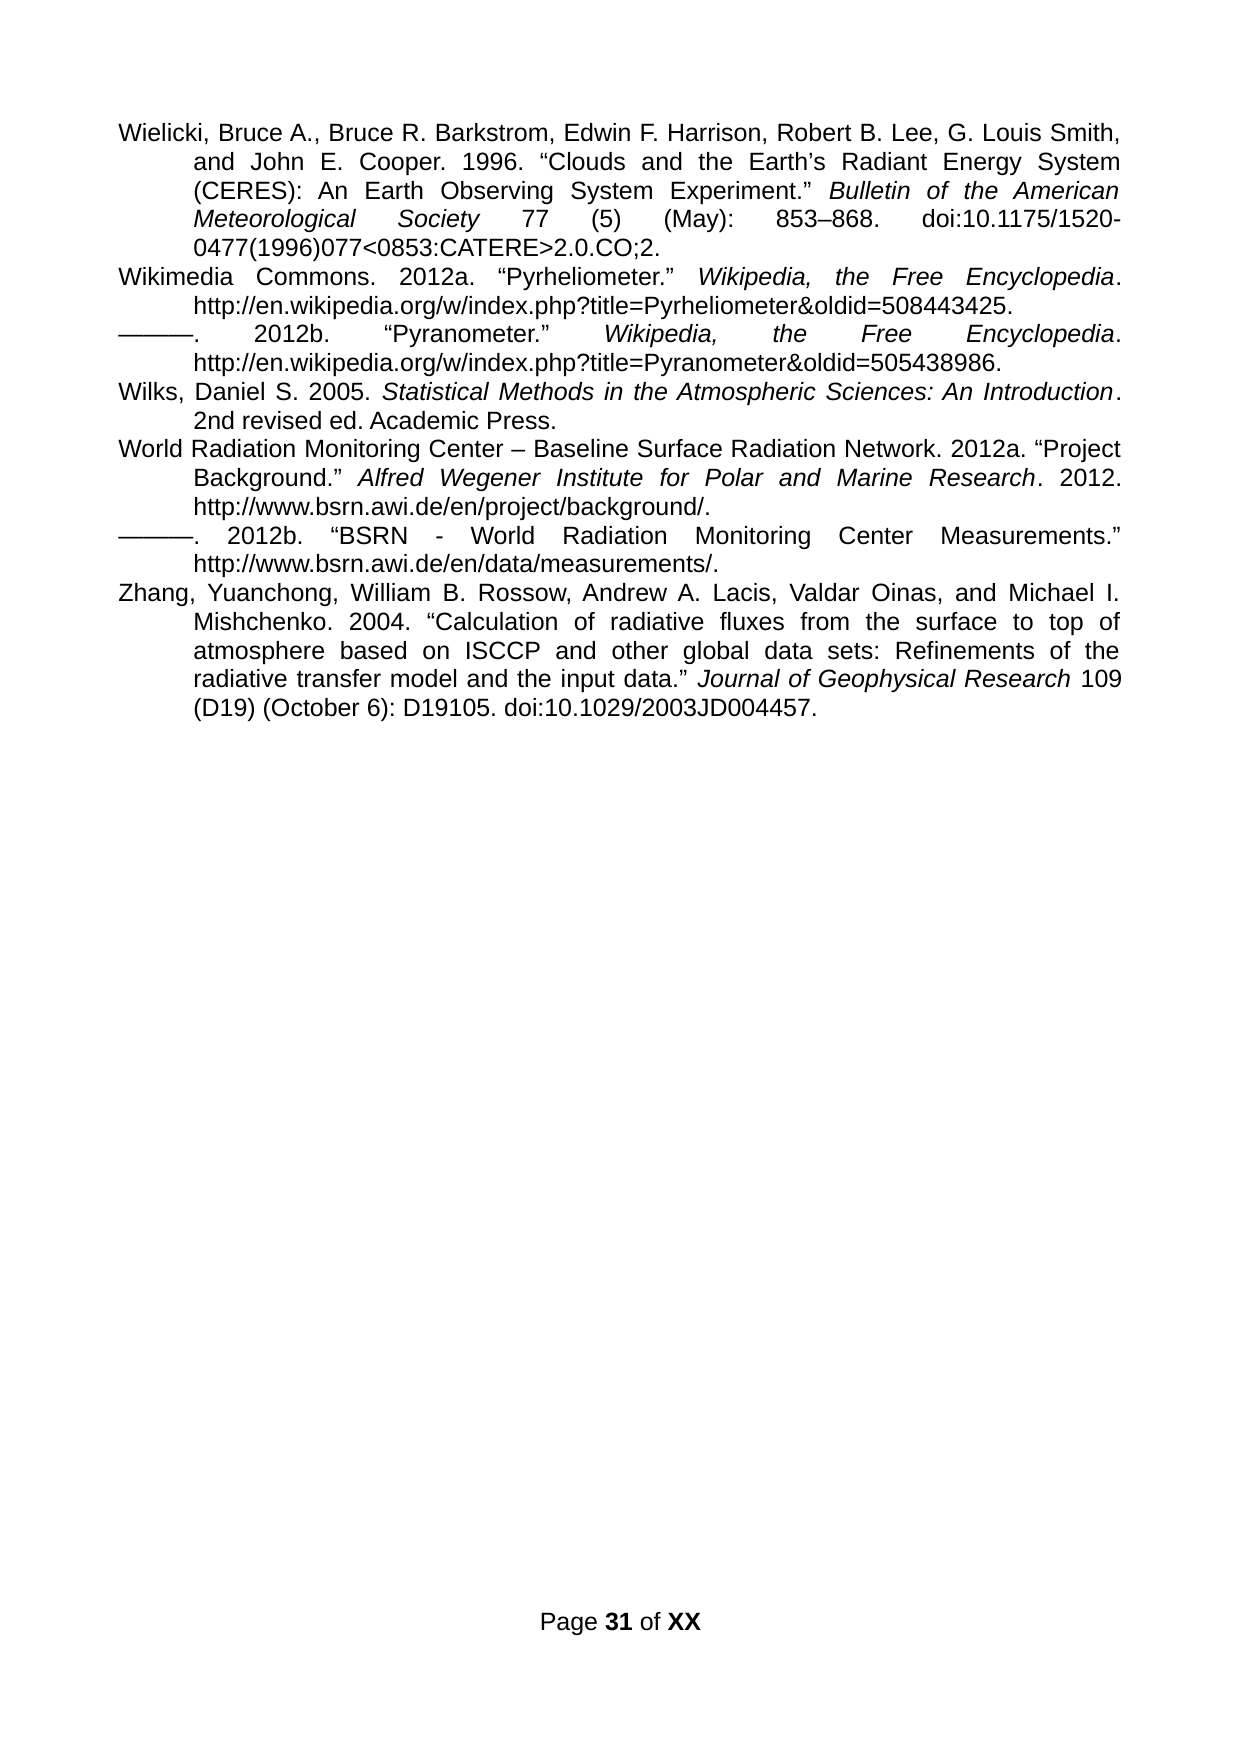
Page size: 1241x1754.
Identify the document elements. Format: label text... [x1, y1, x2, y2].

text Wielicki, Bruce A., Bruce R. Barkstrom, Edwin F. Harrison, Robert B. Lee, G. Louis Smith, and John E. Cooper. 1996. “Clouds and the Earth’s Radiant Energy System (CERES): An Earth Observing System Experiment.” Bulletin of the American Meteorological Society 77 (5) (May): 853–868. doi:10.1175/1520-0477(1996)077<0853:CATERE>2.0.CO;2. [118, 118, 1122, 262]
text Zhang, Yuanchong, William B. Rossow, Andrew A. Lacis, Valdar Oinas, and Michael I. Mishchenko. 2004. “Calculation of radiative fluxes from the surface to top of atmosphere based on ISCCP and other global data sets: Refinements of the radiative transfer model and the input data.” Journal of Geophysical Research 109 (D19) (October 6): D19105. doi:10.1029/2003JD004457. [118, 578, 1122, 722]
text ———. 2012b. “Pyranometer.” Wikipedia, the Free Encyclopedia. http://en.wikipedia.org/w/index.php?title=Pyranometer&oldid=505438986. [118, 319, 1122, 377]
text World Radiation Monitoring Center – Baseline Surface Radiation Network. 2012a. “Project Background.” Alfred Wegener Institute for Polar and Marine Research. 2012. http://www.bsrn.awi.de/en/project/background/. [118, 434, 1122, 521]
text ———. 2012b. “BSRN - World Radiation Monitoring Center Measurements.” http://www.bsrn.awi.de/en/data/measurements/. [118, 521, 1122, 578]
text Wikimedia Commons. 2012a. “Pyrheliometer.” Wikipedia, the Free Encyclopedia. http://en.wikipedia.org/w/index.php?title=Pyrheliometer&oldid=508443425. [118, 262, 1122, 319]
text Wilks, Daniel S. 2005. Statistical Methods in the Atmospheric Sciences: An Introduction. 2nd revised ed. Academic Press. [118, 377, 1122, 434]
